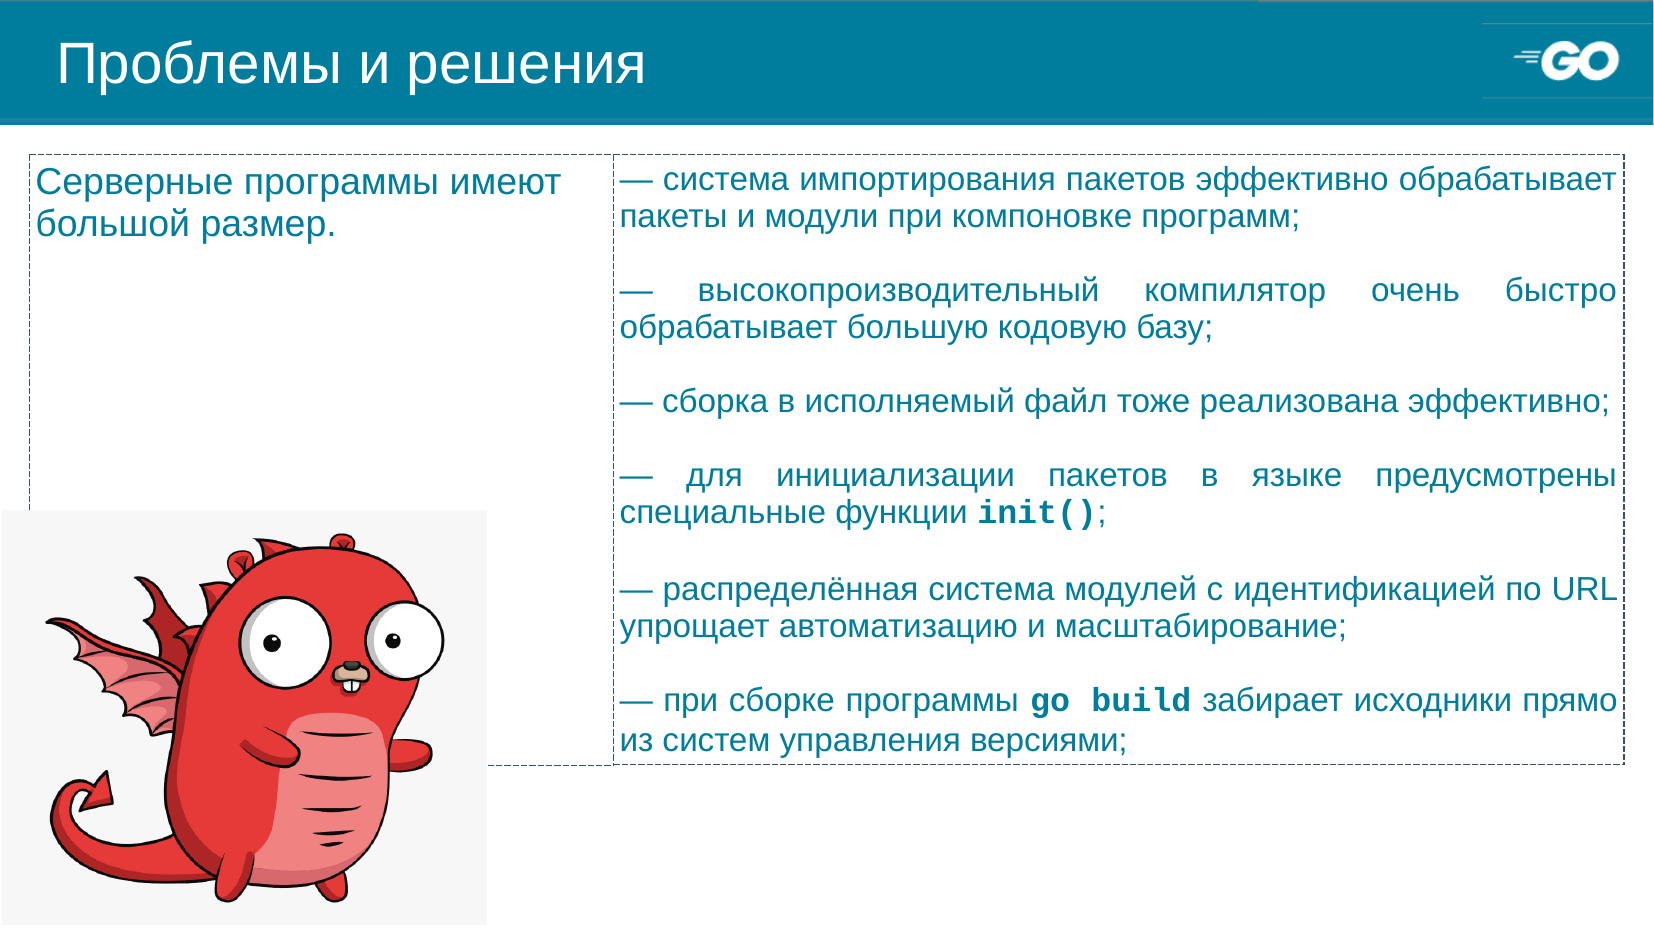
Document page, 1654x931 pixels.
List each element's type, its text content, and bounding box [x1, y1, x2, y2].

picture [2, 510, 487, 925]
picture [1542, 41, 1619, 81]
table_header — система импортирования пакетов эффективно обрабатывает пакеты и модули при компоновке программ; — высокопроизводительный компилятор очень быстро обрабатывает большую кодовую базу; — сборка в исполняемый файл тоже реализована эффективно; — для инициализации пакетов в языке предусмотрены специальные функции init(); — распределённая система модулей с идентификацией по URL упрощает автоматизацию и масштабирование; — при сборке программы go build забирает исходники прямо из систем управления версиями; [614, 155, 1624, 765]
table_header Серверные программы имеют большой размер. [30, 155, 614, 765]
text_box Проблемы и решения [41, 23, 1495, 104]
